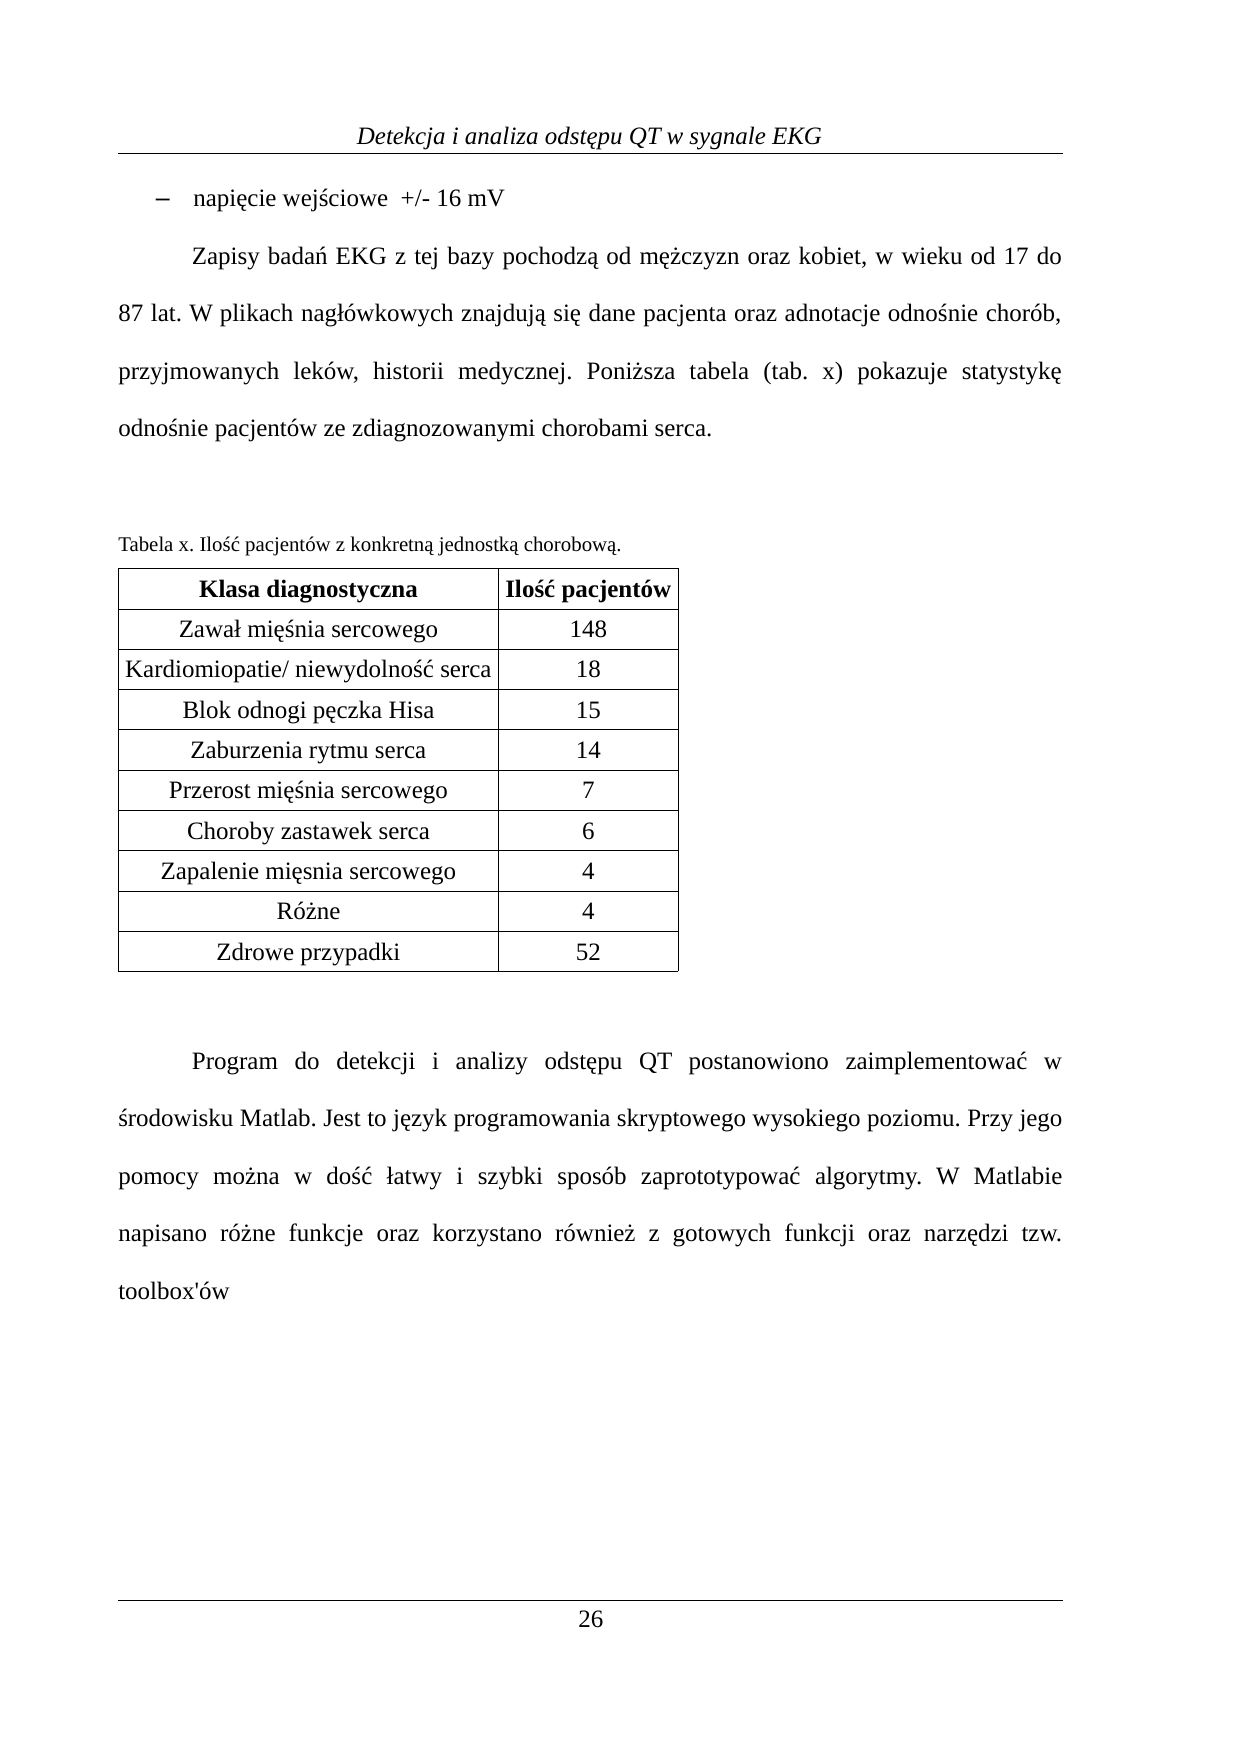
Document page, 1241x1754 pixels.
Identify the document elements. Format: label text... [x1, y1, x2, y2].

table_cell Choroby zastawek serca [119, 811, 498, 850]
list napięcie wejściowe +/- 16 mV [156, 183, 1063, 212]
table_cell Kardiomiopatie/ niewydolność serca [119, 650, 498, 689]
table_cell 6 [499, 811, 678, 850]
table_cell 4 [499, 851, 678, 891]
table_cell 18 [499, 650, 678, 689]
table_cell Zaburzenia rytmu serca [119, 730, 498, 770]
table_cell Zdrowe przypadki [119, 932, 498, 971]
table_cell Przerost mięśnia sercowego [119, 771, 498, 810]
table_cell 14 [499, 730, 678, 770]
text Tabela x. Ilość pacjentów z konkretną jednostką chorobową. [118, 514, 1063, 556]
table_cell Blok odnogi pęczka Hisa [119, 690, 498, 729]
table_cell Zawał mięśnia sercowego [119, 610, 498, 649]
table_cell 148 [499, 610, 678, 649]
table_header Ilość pacjentów [499, 569, 678, 608]
table_cell 52 [499, 932, 678, 971]
text Zapisy badań EKG z tej bazy pochodzą od mężczyzn oraz kobiet, w wieku od 17 do 87 lat. W plikach nagłówkowych znajdują się dane pacjenta oraz adnotacje odnośnie chorób, przyjmowanych leków, historii medycznej. Poniższa tabela (tab. x) pokazuje statystykę odnośnie pacjentów ze zdiagnozowanymi chorobami serca. [118, 226, 1063, 442]
table_header Klasa diagnostyczna [119, 569, 498, 608]
table_cell Zapalenie mięsnia sercowego [119, 851, 498, 891]
text Program do detekcji i analizy odstępu QT postanowiono zaimplementować w środowisku Matlab. Jest to język programowania skryptowego wysokiego poziomu. Przy jego pomocy można w dość łatwy i szybki sposób zaprototypować algorytmy. W Matlabie napisano różne funkcje oraz korzystano również z gotowych funkcji oraz narzędzi tzw. toolbox'ów [118, 1031, 1063, 1304]
table_cell 7 [499, 771, 678, 810]
table_cell 15 [499, 690, 678, 729]
table_cell Różne [119, 892, 498, 931]
table_cell 4 [499, 892, 678, 931]
